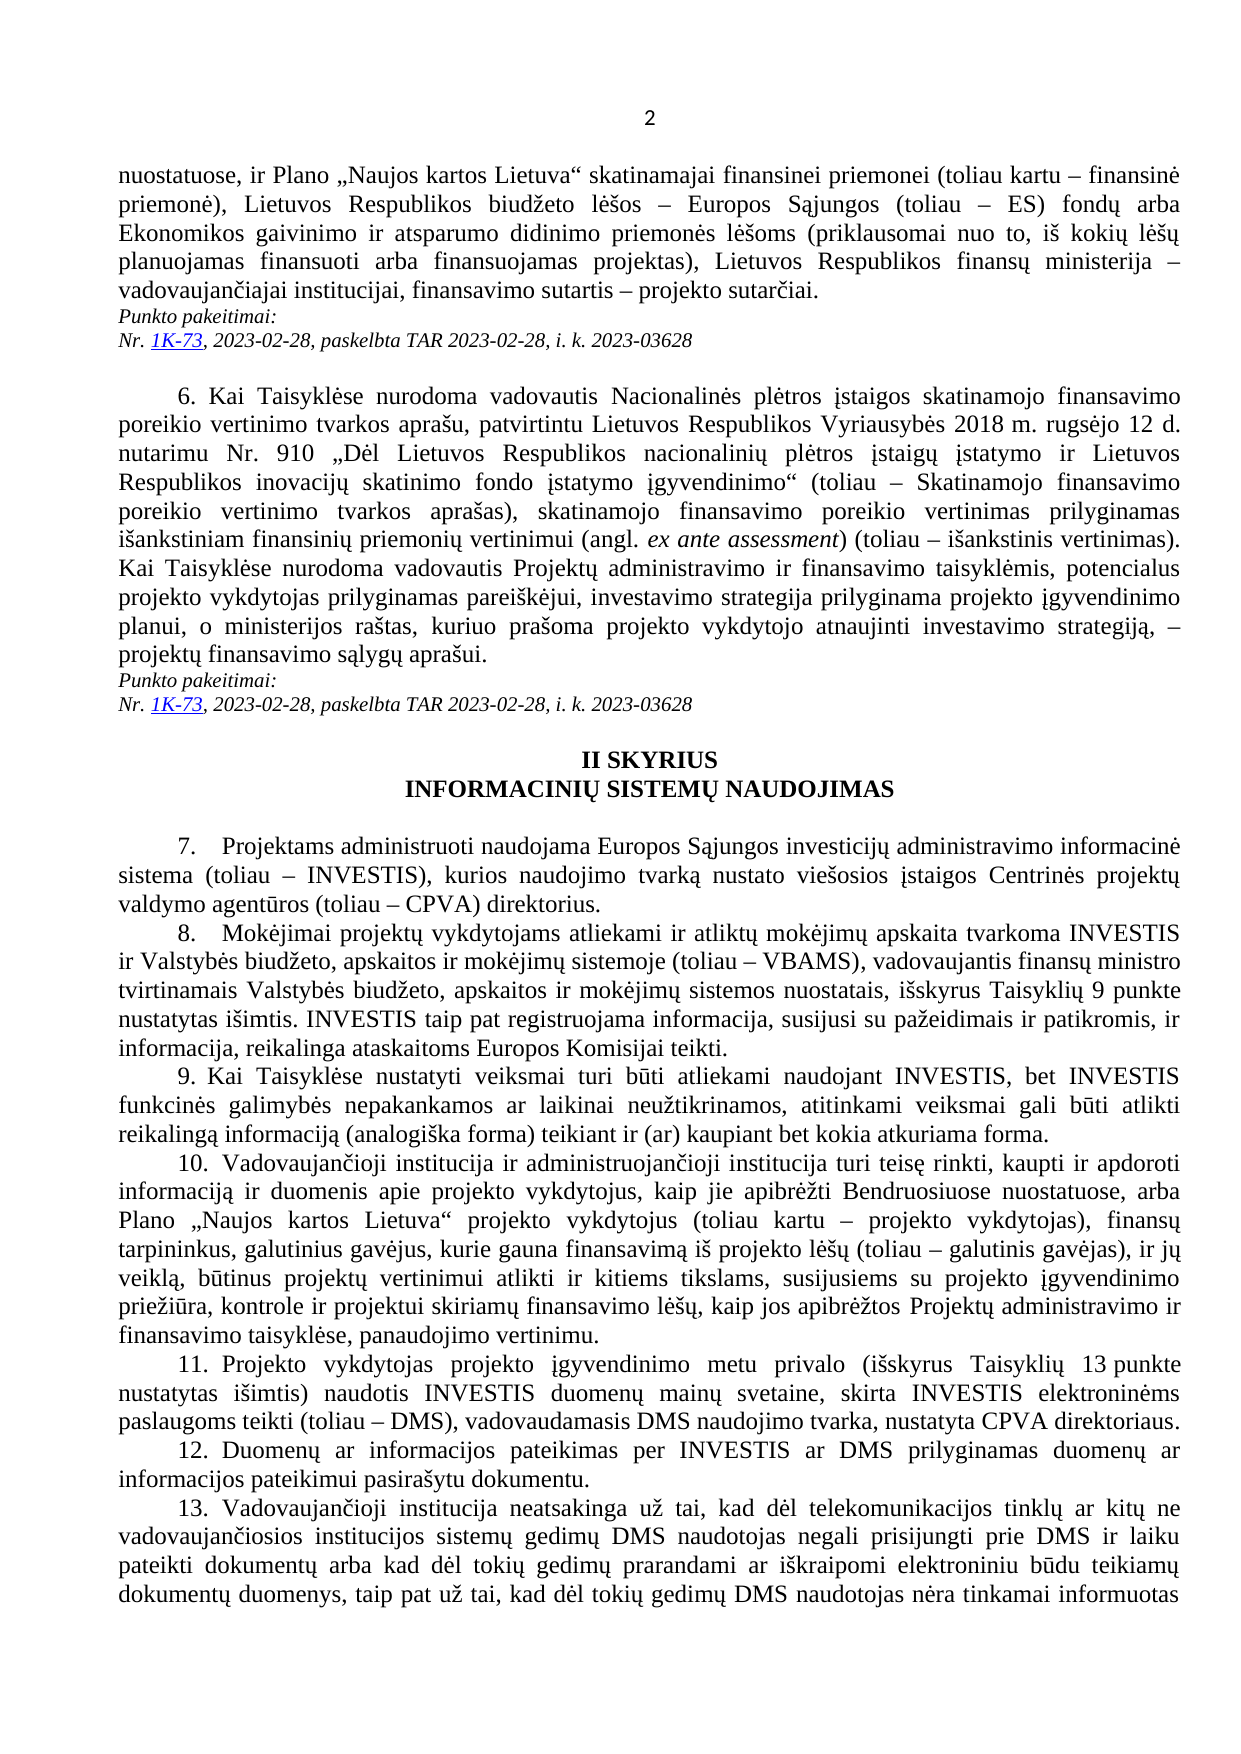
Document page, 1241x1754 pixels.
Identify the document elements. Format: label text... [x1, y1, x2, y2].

text 8. Mokėjimai projektų vykdytojams atliekami ir atliktų mokėjimų apskaita tvarkoma INVESTIS ir Valstybės biudžeto, apskaitos ir mokėjimų sistemoje (toliau – VBAMS), vadovaujantis finansų ministro tvirtinamais Valstybės biudžeto, apskaitos ir mokėjimų sistemos nuostatais, išskyrus Taisyklių 9 punkte nustatytas išimtis. INVESTIS taip pat registruojama informacija, susijusi su pažeidimais ir patikromis, ir informacija, reikalinga ataskaitoms Europos Komisijai teikti. [118, 918, 1181, 1061]
text Punkto pakeitimai: [118, 668, 1181, 692]
text 12. Duomenų ar informacijos pateikimas per INVESTIS ar DMS prilyginamas duomenų ar informacijos pateikimui pasirašytu dokumentu. [118, 1435, 1181, 1493]
text 13. Vadovaujančioji institucija neatsakinga už tai, kad dėl telekomunikacijos tinklų ar kitų ne vadovaujančiosios institucijos sistemų gedimų DMS naudotojas negali prisijungti prie DMS ir laiku pateikti dokumentų arba kad dėl tokių gedimų prarandami ar iškraipomi elektroniniu būdu teikiamų dokumentų duomenys, taip pat už tai, kad dėl tokių gedimų DMS naudotojas nėra tinkamai informuotas [118, 1493, 1181, 1608]
text Punkto pakeitimai: [118, 304, 1181, 328]
text Nr. 1K-73, 2023-02-28, paskelbta TAR 2023-02-28, i. k. 2023-03628 [118, 692, 1181, 716]
text 11. Projekto vykdytojas projekto įgyvendinimo metu privalo (išskyrus Taisyklių 13 punkte nustatytas išimtis) naudotis INVESTIS duomenų mainų svetaine, skirta INVESTIS elektroninėms paslaugoms teikti (toliau – DMS), vadovaudamasis DMS naudojimo tvarka, nustatyta CPVA direktoriaus. [118, 1349, 1181, 1435]
text 9. Kai Taisyklėse nustatyti veiksmai turi būti atliekami naudojant INVESTIS, bet INVESTIS funkcinės galimybės nepakankamos ar laikinai neužtikrinamos, atitinkami veiksmai gali būti atlikti reikalingą informaciją (analogiška forma) teikiant ir (ar) kaupiant bet kokia atkuriama forma. [118, 1061, 1181, 1148]
text nuostatuose, ir Plano „Naujos kartos Lietuva“ skatinamajai finansinei priemonei (toliau kartu – finansinė priemonė), Lietuvos Respublikos biudžeto lėšos – Europos Sąjungos (toliau – ES) fondų arba Ekonomikos gaivinimo ir atsparumo didinimo priemonės lėšoms (priklausomai nuo to, iš kokių lėšų planuojamas finansuoti arba finansuojamas projektas), Lietuvos Respublikos finansų ministerija – vadovaujančiajai institucijai, finansavimo sutartis – projekto sutarčiai. [118, 160, 1181, 304]
text II SKYRIUS [118, 745, 1181, 774]
text Nr. 1K-73, 2023-02-28, paskelbta TAR 2023-02-28, i. k. 2023-03628 [118, 328, 1181, 352]
text 7. Projektams administruoti naudojama Europos Sąjungos investicijų administravimo informacinė sistema (toliau – INVESTIS), kurios naudojimo tvarką nustato viešosios įstaigos Centrinės projektų valdymo agentūros (toliau – CPVA) direktorius. [118, 831, 1181, 918]
text INFORMACINIŲ SISTEMŲ NAUDOJIMAS [118, 774, 1181, 803]
text 10. Vadovaujančioji institucija ir administruojančioji institucija turi teisę rinkti, kaupti ir apdoroti informaciją ir duomenis apie projekto vykdytojus, kaip jie apibrėžti Bendruosiuose nuostatuose, arba Plano „Naujos kartos Lietuva“ projekto vykdytojus (toliau kartu – projekto vykdytojas), finansų tarpininkus, galutinius gavėjus, kurie gauna finansavimą iš projekto lėšų (toliau – galutinis gavėjas), ir jų veiklą, būtinus projektų vertinimui atlikti ir kitiems tikslams, susijusiems su projekto įgyvendinimo priežiūra, kontrole ir projektui skiriamų finansavimo lėšų, kaip jos apibrėžtos Projektų administravimo ir finansavimo taisyklėse, panaudojimo vertinimu. [118, 1148, 1181, 1349]
text 6. Kai Taisyklėse nurodoma vadovautis Nacionalinės plėtros įstaigos skatinamojo finansavimo poreikio vertinimo tvarkos aprašu, patvirtintu Lietuvos Respublikos Vyriausybės 2018 m. rugsėjo 12 d. nutarimu Nr. 910 „Dėl Lietuvos Respublikos nacionalinių plėtros įstaigų įstatymo ir Lietuvos Respublikos inovacijų skatinimo fondo įstatymo įgyvendinimo“ (toliau – Skatinamojo finansavimo poreikio vertinimo tvarkos aprašas), skatinamojo finansavimo poreikio vertinimas prilyginamas išankstiniam finansinių priemonių vertinimui (angl. ex ante assessment) (toliau – išankstinis vertinimas). Kai Taisyklėse nurodoma vadovautis Projektų administravimo ir finansavimo taisyklėmis, potencialus projekto vykdytojas prilyginamas pareiškėjui, investavimo strategija prilyginama projekto įgyvendinimo planui, o ministerijos raštas, kuriuo prašoma projekto vykdytojo atnaujinti investavimo strategiją, – projektų finansavimo sąlygų aprašui. [118, 381, 1181, 668]
